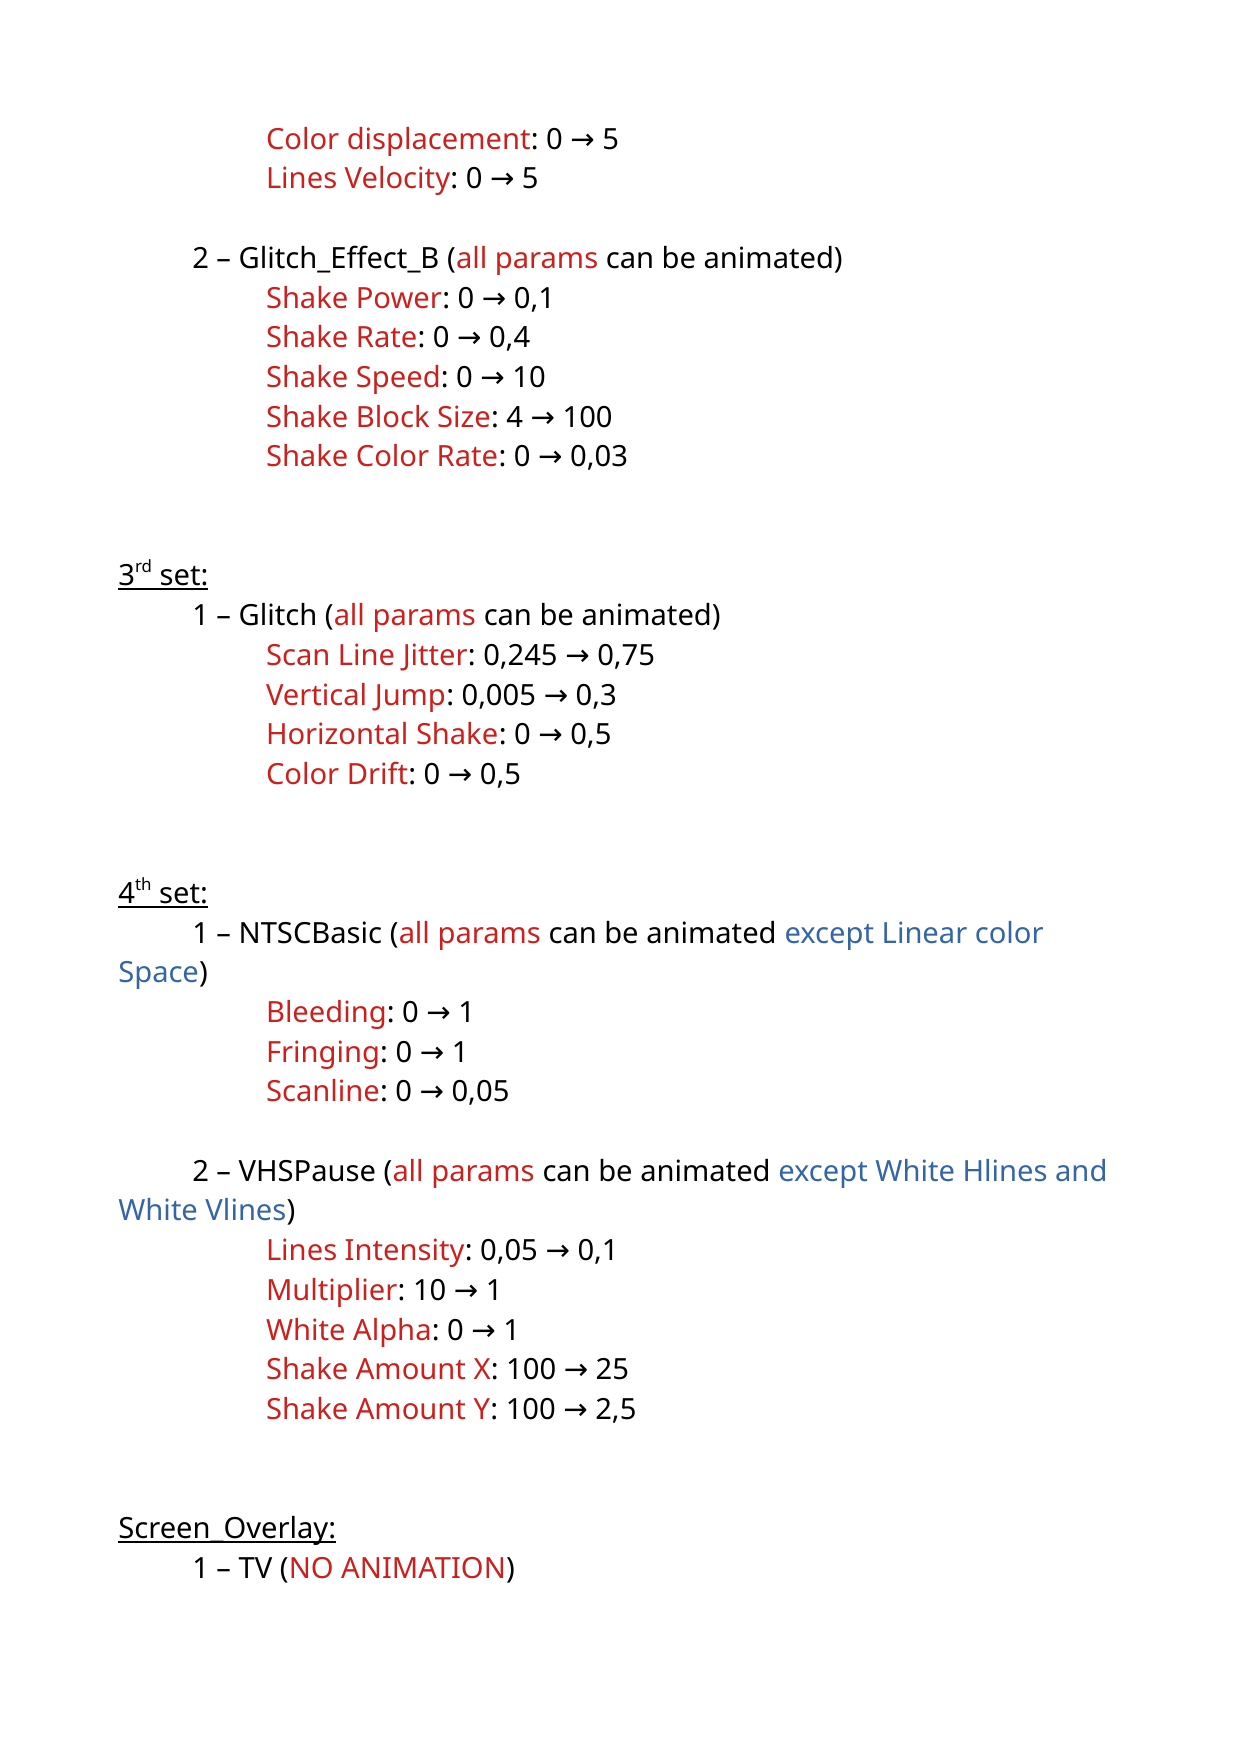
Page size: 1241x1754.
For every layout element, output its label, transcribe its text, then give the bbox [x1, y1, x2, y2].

text 4th set: [118, 872, 1122, 912]
text 2 – Glitch_Effect_B (all params can be animated) [118, 237, 1122, 277]
text Shake Speed: 0 → 10 [118, 356, 1122, 396]
text Lines Intensity: 0,05 → 0,1 [118, 1229, 1122, 1269]
text White Alpha: 0 → 1 [118, 1309, 1122, 1348]
text Shake Rate: 0 → 0,4 [118, 317, 1122, 356]
text Shake Power: 0 → 0,1 [118, 277, 1122, 317]
text 3rd set: [118, 555, 1122, 594]
text Shake Block Size: 4 → 100 [118, 396, 1122, 436]
text Fringing: 0 → 1 [118, 1031, 1122, 1071]
text Shake Color Rate: 0 → 0,03 [118, 436, 1122, 475]
text 1 – NTSCBasic (all params can be animated except Linear color Space) [118, 912, 1122, 991]
text Scan Line Jitter: 0,245 → 0,75 [118, 634, 1122, 674]
text 1 – Glitch (all params can be animated) [118, 594, 1122, 634]
text Lines Velocity: 0 → 5 [118, 158, 1122, 197]
text Vertical Jump: 0,005 → 0,3 [118, 674, 1122, 713]
text 2 – VHSPause (all params can be animated except White Hlines and White Vlines) [118, 1150, 1122, 1229]
text Bleeding: 0 → 1 [118, 991, 1122, 1031]
text Shake Amount Y: 100 → 2,5 [118, 1388, 1122, 1428]
text Multiplier: 10 → 1 [118, 1269, 1122, 1309]
text 1 – TV (NO ANIMATION) [118, 1547, 1122, 1587]
text Color displacement: 0 → 5 [118, 118, 1122, 158]
text Horizontal Shake: 0 → 0,5 [118, 713, 1122, 753]
text Scanline: 0 → 0,05 [118, 1071, 1122, 1110]
text Shake Amount X: 100 → 25 [118, 1348, 1122, 1388]
text Color Drift: 0 → 0,5 [118, 753, 1122, 793]
text Screen_Overlay: [118, 1507, 1122, 1547]
